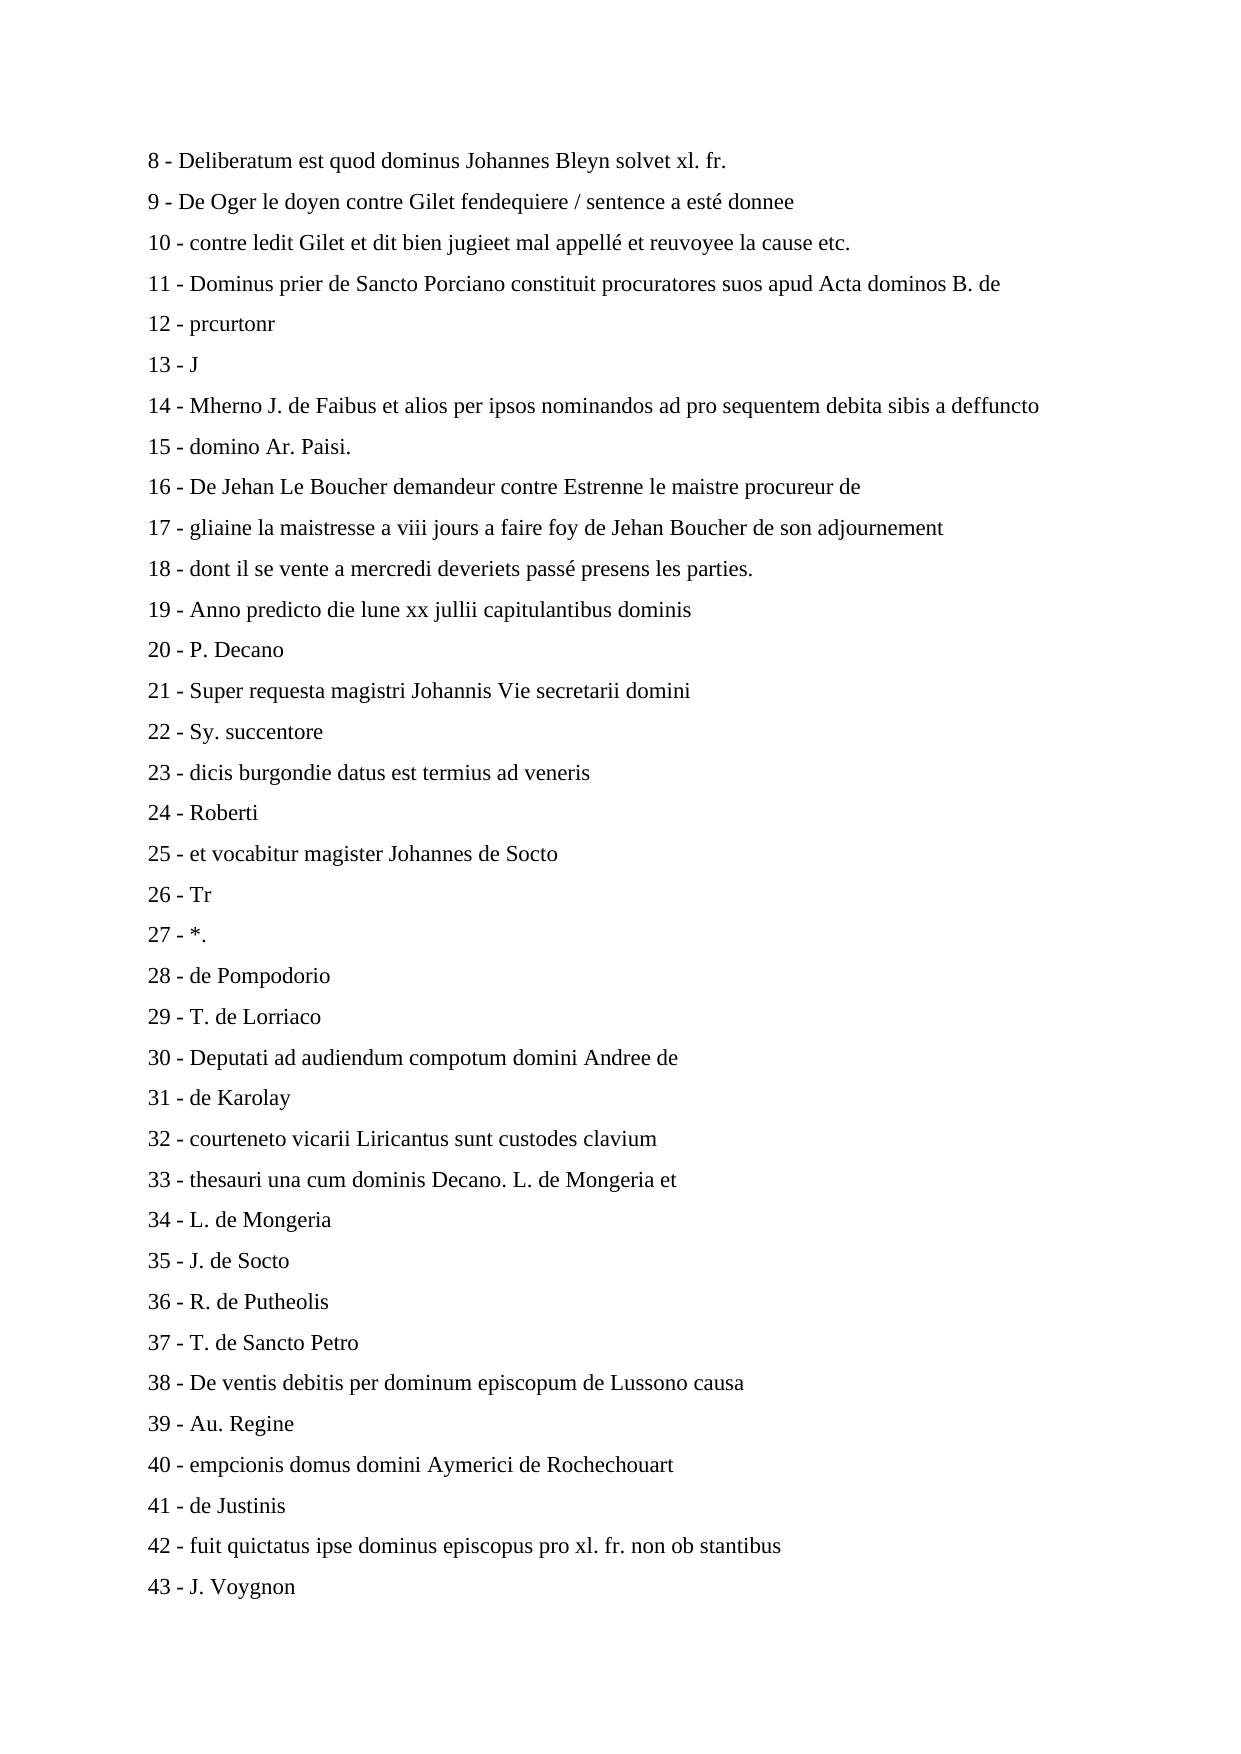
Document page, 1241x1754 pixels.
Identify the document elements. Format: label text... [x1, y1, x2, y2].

text 21 - Super requesta magistri Johannis Vie secretarii domini [148, 677, 1093, 703]
text 23 - dicis burgondie datus est termius ad veneris [148, 758, 1093, 785]
text 13 - J [148, 351, 1093, 378]
text 10 - contre ledit Gilet et dit bien jugieet mal appellé et reuvoyee la cause etc. [148, 229, 1093, 255]
text 14 - Mherno J. de Faibus et alios per ipsos nominandos ad pro sequentem debita sibis a deffuncto [148, 392, 1093, 418]
text 40 - empcionis domus domini Aymerici de Rochechouart [148, 1451, 1093, 1477]
text 15 - domino Ar. Paisi. [148, 433, 1093, 459]
text 24 - Roberti [148, 799, 1093, 826]
text 27 - *. [148, 921, 1093, 948]
text 17 - gliaine la maistresse a viii jours a faire foy de Jehan Boucher de son adjournement [148, 514, 1093, 541]
text 26 - Tr [148, 881, 1093, 907]
text 18 - dont il se vente a mercredi deveriets passé presens les parties. [148, 555, 1093, 581]
text 20 - P. Decano [148, 636, 1093, 663]
text 34 - L. de Mongeria [148, 1207, 1093, 1233]
text 22 - Sy. succentore [148, 718, 1093, 744]
text 8 - Deliberatum est quod dominus Johannes Bleyn solvet xl. fr. [148, 148, 1093, 174]
text 25 - et vocabitur magister Johannes de Socto [148, 840, 1093, 866]
text 31 - de Karolay [148, 1084, 1093, 1111]
text 41 - de Justinis [148, 1492, 1093, 1518]
text 16 - De Jehan Le Boucher demandeur contre Estrenne le maistre procureur de [148, 473, 1093, 500]
text 12 - prcurtonr [148, 311, 1093, 337]
text 35 - J. de Socto [148, 1247, 1093, 1274]
text 28 - de Pompodorio [148, 962, 1093, 988]
text 37 - T. de Sancto Petro [148, 1329, 1093, 1355]
text 39 - Au. Regine [148, 1410, 1093, 1437]
text 38 - De ventis debitis per dominum episcopum de Lussono causa [148, 1369, 1093, 1396]
text 19 - Anno predicto die lune xx jullii capitulantibus dominis [148, 596, 1093, 622]
text 30 - Deputati ad audiendum compotum domini Andree de [148, 1044, 1093, 1070]
text 9 - De Oger le doyen contre Gilet fendequiere / sentence a esté donnee [148, 188, 1093, 215]
text 11 - Dominus prier de Sancto Porciano constituit procuratores suos apud Acta dominos B. de [148, 270, 1093, 296]
text 36 - R. de Putheolis [148, 1288, 1093, 1314]
text 32 - courteneto vicarii Liricantus sunt custodes clavium [148, 1125, 1093, 1151]
text 33 - thesauri una cum dominis Decano. L. de Mongeria et [148, 1166, 1093, 1192]
text 42 - fuit quictatus ipse dominus episcopus pro xl. fr. non ob stantibus [148, 1532, 1093, 1559]
text 43 - J. Voygnon [148, 1573, 1093, 1599]
text 29 - T. de Lorriaco [148, 1003, 1093, 1029]
